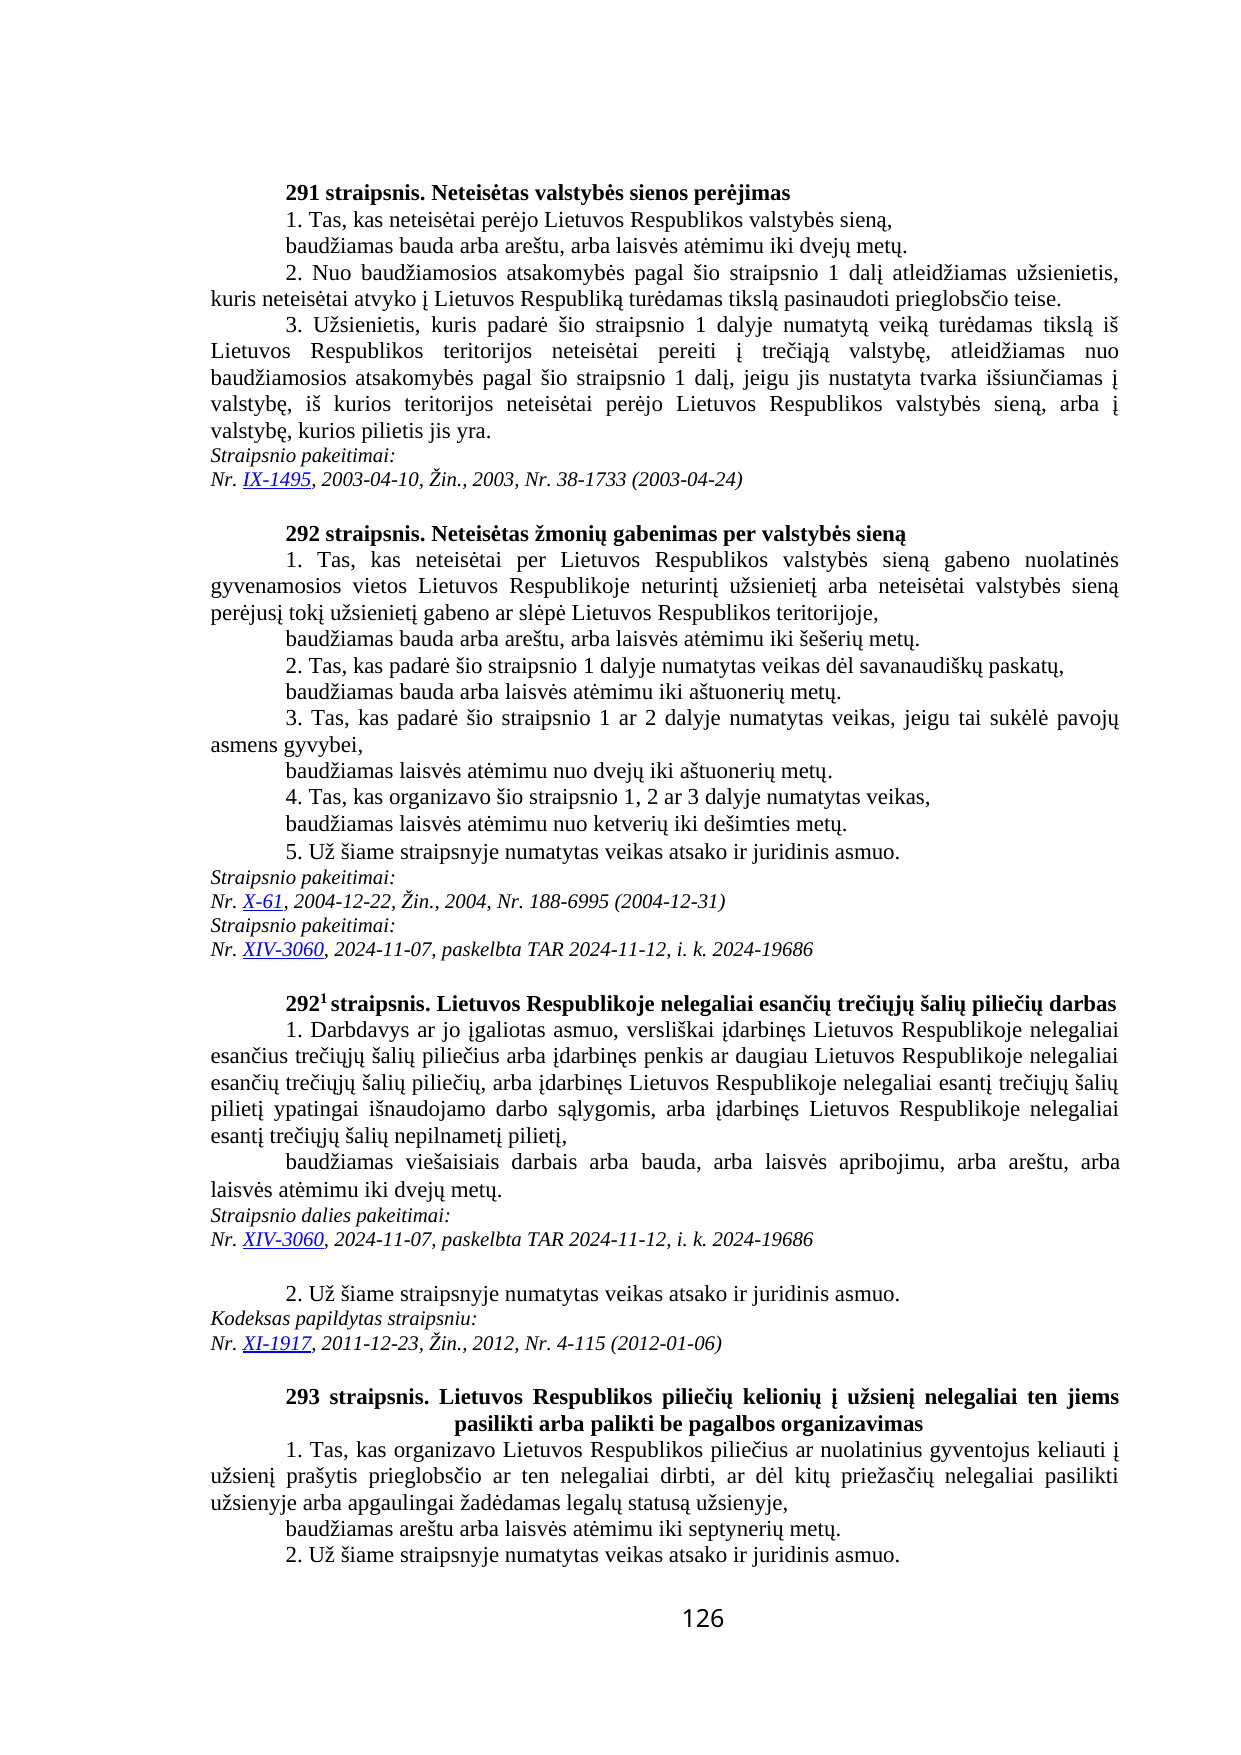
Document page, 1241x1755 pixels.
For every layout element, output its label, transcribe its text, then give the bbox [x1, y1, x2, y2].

text Nr. IX-1495, 2003-04-10, Žin., 2003, Nr. 38-1733 (2003-04-24) [210, 467, 1120, 491]
text 4. Tas, kas organizavo šio straipsnio 1, 2 ar 3 dalyje numatytas veikas, [210, 783, 1120, 810]
text Nr. XI-1917, 2011-12-23, Žin., 2012, Nr. 4-115 (2012-01-06) [210, 1330, 1120, 1354]
text 3. Tas, kas padarė šio straipsnio 1 ar 2 dalyje numatytas veikas, jeigu tai sukėlė pavojų asmens gyvybei, [210, 704, 1120, 757]
text Straipsnio pakeitimai: [210, 913, 1120, 937]
text 5. Už šiame straipsnyje numatytas veikas atsako ir juridinis asmuo. [210, 836, 1120, 865]
text Nr. XIV-3060, 2024-11-07, paskelbta TAR 2024-11-12, i. k. 2024-19686 [210, 1227, 1120, 1251]
text 2. Nuo baudžiamosios atsakomybės pagal šio straipsnio 1 dalį atleidžiamas užsienietis, kuris neteisėtai atvyko į Lietuvos Respubliką turėdamas tikslą pasinaudoti prieglobsčio teise. [210, 258, 1120, 311]
text 1. Tas, kas neteisėtai per Lietuvos Respublikos valstybės sieną gabeno nuolatinės gyvenamosios vietos Lietuvos Respublikoje neturintį užsienietį arba neteisėtai valstybės sieną perėjusį tokį užsienietį gabeno ar slėpė Lietuvos Respublikos teritorijoje, [210, 546, 1120, 625]
text baudžiamas bauda arba areštu, arba laisvės atėmimu iki šešerių metų. [210, 625, 1120, 652]
text Nr. XIV-3060, 2024-11-07, paskelbta TAR 2024-11-12, i. k. 2024-19686 [210, 937, 1120, 961]
text Straipsnio pakeitimai: [210, 443, 1120, 467]
text 2. Už šiame straipsnyje numatytas veikas atsako ir juridinis asmuo. [210, 1541, 1120, 1568]
text baudžiamas laisvės atėmimu nuo dvejų iki aštuonerių metų. [210, 757, 1120, 783]
text baudžiamas bauda arba areštu, arba laisvės atėmimu iki dvejų metų. [210, 232, 1120, 258]
text 293 straipsnis. Lietuvos Respublikos piliečių kelionių į užsienį nelegaliai ten jiems pasilikti arba palikti be pagalbos organizavimas [285, 1383, 1120, 1436]
text 2. Už šiame straipsnyje numatytas veikas atsako ir juridinis asmuo. [210, 1280, 1120, 1306]
text 292 straipsnis. Neteisėtas žmonių gabenimas per valstybės sieną [210, 520, 1120, 546]
text Straipsnio pakeitimai: [210, 865, 1120, 889]
text 2. Tas, kas padarė šio straipsnio 1 dalyje numatytas veikas dėl savanaudiškų paskatų, [210, 652, 1120, 678]
text 2921 straipsnis. Lietuvos Respublikoje nelegaliai esančių trečiųjų šalių piliečių darbas [285, 990, 1120, 1016]
text 1. Darbdavys ar jo įgaliotas asmuo, versliškai įdarbinęs Lietuvos Respublikoje nelegaliai esančius trečiųjų šalių piliečius arba įdarbinęs penkis ar daugiau Lietuvos Respublikoje nelegaliai esančių trečiųjų šalių piliečių, arba įdarbinęs Lietuvos Respublikoje nelegaliai esantį trečiųjų šalių pilietį ypatingai išnaudojamo darbo sąlygomis, arba įdarbinęs Lietuvos Respublikoje nelegaliai esantį trečiųjų šalių nepilnametį pilietį, [210, 1016, 1120, 1148]
text 1. Tas, kas neteisėtai perėjo Lietuvos Respublikos valstybės sieną, [210, 206, 1120, 232]
text baudžiamas viešaisiais darbais arba bauda, arba laisvės apribojimu, arba areštu, arba laisvės atėmimu iki dvejų metų. [210, 1148, 1120, 1203]
text baudžiamas bauda arba laisvės atėmimu iki aštuonerių metų. [210, 678, 1120, 704]
text 3. Užsienietis, kuris padarė šio straipsnio 1 dalyje numatytą veiką turėdamas tikslą iš Lietuvos Respublikos teritorijos neteisėtai pereiti į trečiąją valstybę, atleidžiamas nuo baudžiamosios atsakomybės pagal šio straipsnio 1 dalį, jeigu jis nustatyta tvarka išsiunčiamas į valstybę, iš kurios teritorijos neteisėtai perėjo Lietuvos Respublikos valstybės sieną, arba į valstybę, kurios pilietis jis yra. [210, 311, 1120, 443]
text Kodeksas papildytas straipsniu: [210, 1306, 1120, 1330]
text Straipsnio dalies pakeitimai: [210, 1203, 1120, 1227]
text baudžiamas areštu arba laisvės atėmimu iki septynerių metų. [210, 1515, 1120, 1541]
text Nr. X-61, 2004-12-22, Žin., 2004, Nr. 188-6995 (2004-12-31) [210, 889, 1120, 913]
text 1. Tas, kas organizavo Lietuvos Respublikos piliečius ar nuolatinius gyventojus keliauti į užsienį prašytis prieglobsčio ar ten nelegaliai dirbti, ar dėl kitų priežasčių nelegaliai pasilikti užsienyje arba apgaulingai žadėdamas legalų statusą užsienyje, [210, 1436, 1120, 1515]
text baudžiamas laisvės atėmimu nuo ketverių iki dešimties metų. [210, 810, 1120, 836]
text 291 straipsnis. Neteisėtas valstybės sienos perėjimas [210, 179, 1120, 206]
